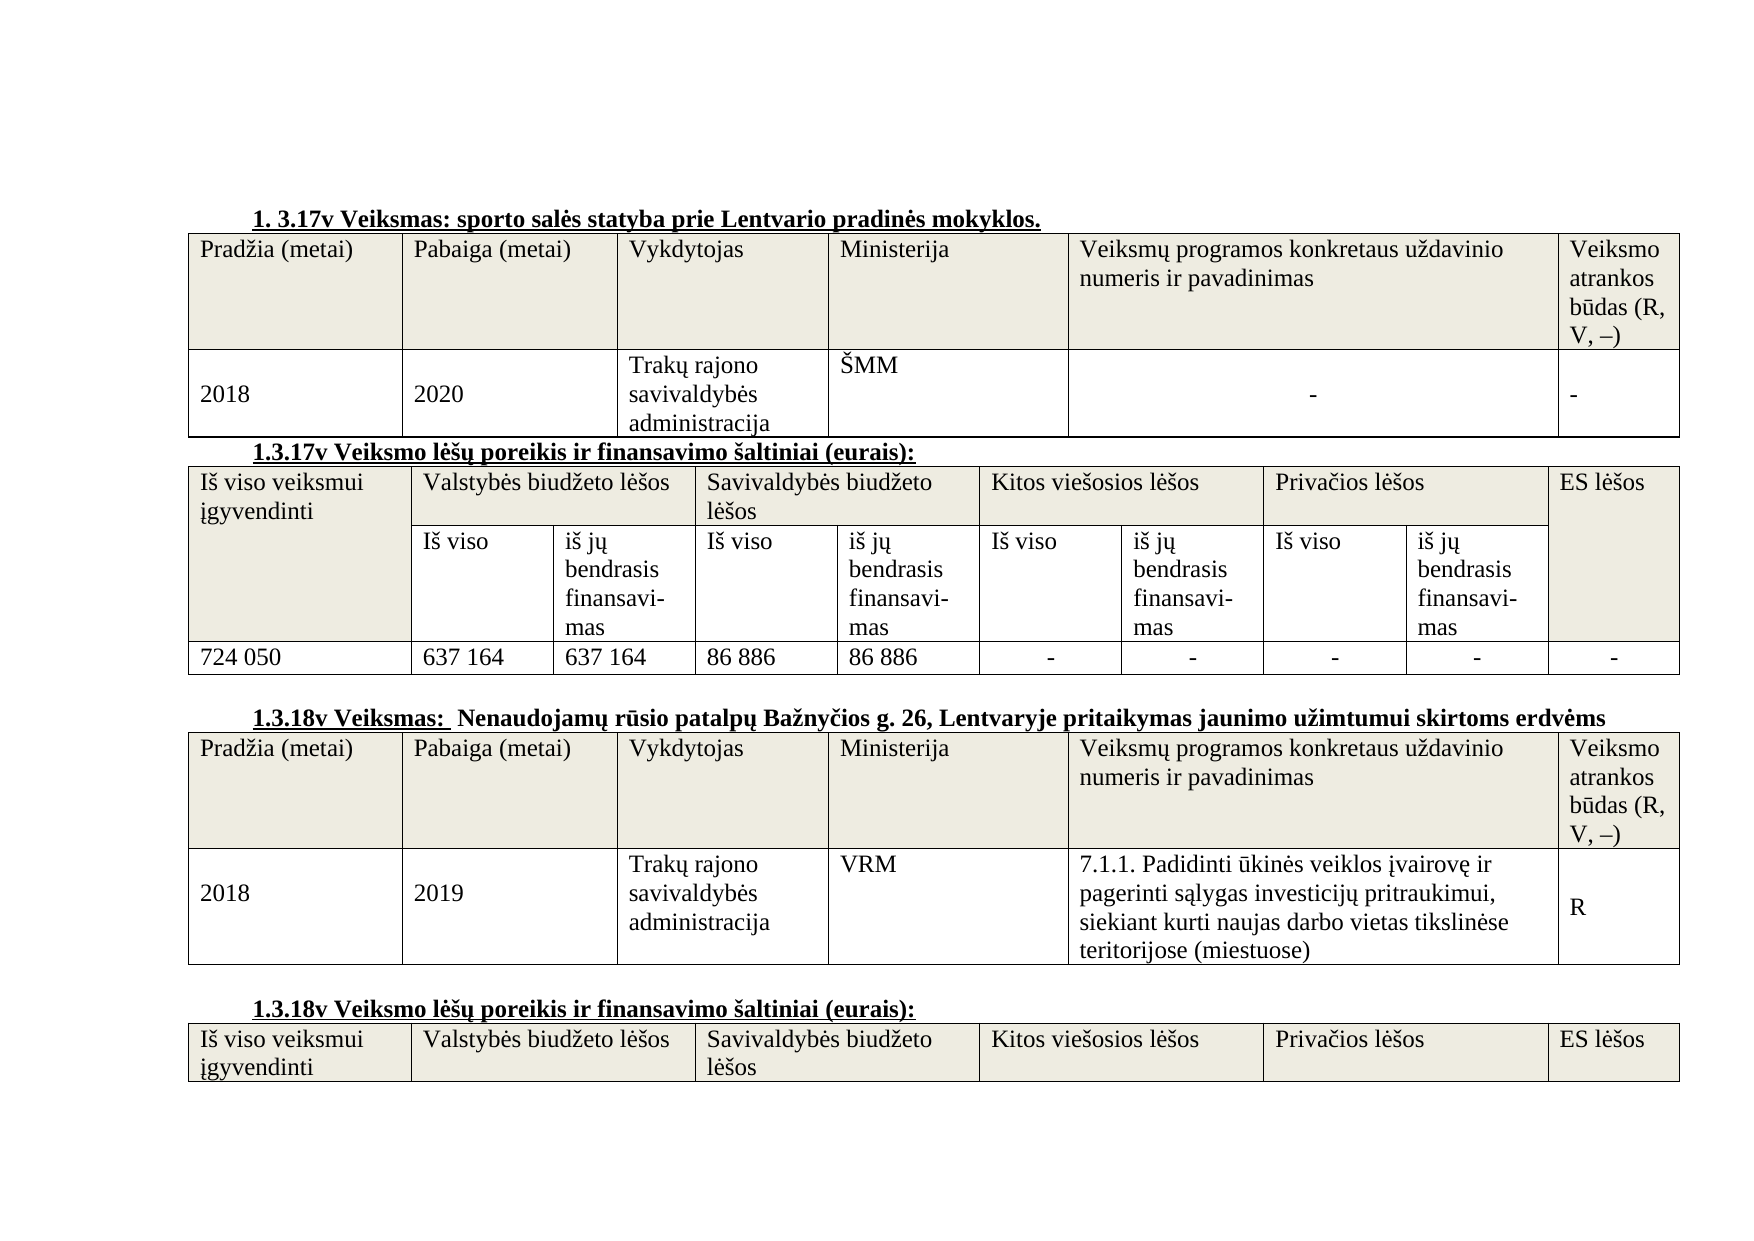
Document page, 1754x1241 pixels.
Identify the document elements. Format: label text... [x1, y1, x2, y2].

table_cell 2018 [189, 350, 402, 436]
table_header Pradžia (metai) [189, 234, 402, 349]
table_cell - [980, 642, 1121, 673]
table_header Pabaiga (metai) [403, 733, 617, 848]
table_header Veiksmo atrankos būdas (R, V, –) [1559, 234, 1679, 349]
table_cell iš jų bendrasis finansavi- mas [554, 526, 695, 641]
table_cell - [1549, 642, 1679, 673]
table_header Veiksmų programos konkretaus uždavinio numeris ir pavadinimas [1069, 733, 1558, 848]
table_cell Trakų rajono savivaldybės administracija [618, 849, 828, 964]
table_cell 2019 [403, 849, 617, 964]
table_cell Iš viso [980, 526, 1121, 641]
table_cell - [1069, 350, 1558, 436]
text 1. 3.17v Veiksmas: sporto salės statyba prie Lentvario pradinės mokyklos. [177, 204, 1665, 233]
table_header Kitos viešosios lėšos [980, 1024, 1263, 1081]
table_header Savivaldybės biudžeto lėšos [696, 1024, 979, 1081]
table_cell Iš viso [696, 526, 837, 641]
table_header Iš viso veiksmui įgyvendinti [189, 467, 411, 641]
table_header Vykdytojas [618, 733, 828, 848]
table_header Savivaldybės biudžeto lėšos [696, 467, 979, 525]
table_header ES lėšos [1549, 1024, 1679, 1081]
table_cell 7.1.1. Padidinti ūkinės veiklos įvairovę ir pagerinti sąlygas investicijų pritraukimui, siekiant kurti naujas darbo vietas tikslinėse teritorijose (miestuose) [1069, 849, 1558, 964]
table_cell Iš viso [1264, 526, 1406, 641]
table_cell 637 164 [412, 642, 553, 673]
table_header Privačios lėšos [1264, 467, 1548, 525]
table_cell VRM [829, 849, 1068, 964]
table_cell Trakų rajono savivaldybės administracija [618, 350, 828, 436]
table_cell ŠMM [829, 350, 1068, 436]
table_header Iš viso veiksmui įgyvendinti [189, 1024, 411, 1081]
table_cell iš jų bendrasis finansavi- mas [1407, 526, 1548, 641]
text 1.3.18v Veiksmo lėšų poreikis ir finansavimo šaltiniai (eurais): [177, 994, 1665, 1023]
table_header Vykdytojas [618, 234, 828, 349]
table_cell 637 164 [554, 642, 695, 673]
table_header Ministerija [829, 234, 1068, 349]
table_cell R [1559, 849, 1679, 964]
table_cell - [1559, 350, 1679, 436]
table_cell 2020 [403, 350, 617, 436]
table_header Valstybės biudžeto lėšos [412, 1024, 695, 1081]
table_header Kitos viešosios lėšos [980, 467, 1263, 525]
table_cell - [1407, 642, 1548, 673]
table_cell 724 050 [189, 642, 411, 673]
table_header Pradžia (metai) [189, 733, 402, 848]
table_cell 86 886 [696, 642, 837, 673]
table_header Valstybės biudžeto lėšos [412, 467, 695, 525]
table_cell - [1122, 642, 1263, 673]
table_cell - [1264, 642, 1406, 673]
table_header Privačios lėšos [1264, 1024, 1548, 1081]
table_cell Iš viso [412, 526, 553, 641]
table_header Veiksmo atrankos būdas (R, V, –) [1559, 733, 1679, 848]
table_header Ministerija [829, 733, 1068, 848]
table_header Veiksmų programos konkretaus uždavinio numeris ir pavadinimas [1069, 234, 1558, 349]
table_cell iš jų bendrasis finansavi- mas [838, 526, 979, 641]
text 1.3.17v Veiksmo lėšų poreikis ir finansavimo šaltiniai (eurais): [177, 437, 1665, 466]
table_cell 2018 [189, 849, 402, 964]
text 1.3.18v Veiksmas: Nenaudojamų rūsio patalpų Bažnyčios g. 26, Lentvaryje pritaikymas jaunimo užimtumui skirtoms erdvėms [177, 703, 1665, 732]
table_cell 86 886 [838, 642, 979, 673]
table_cell iš jų bendrasis finansavi- mas [1122, 526, 1263, 641]
table_header Pabaiga (metai) [403, 234, 617, 349]
table_header ES lėšos [1549, 467, 1679, 641]
